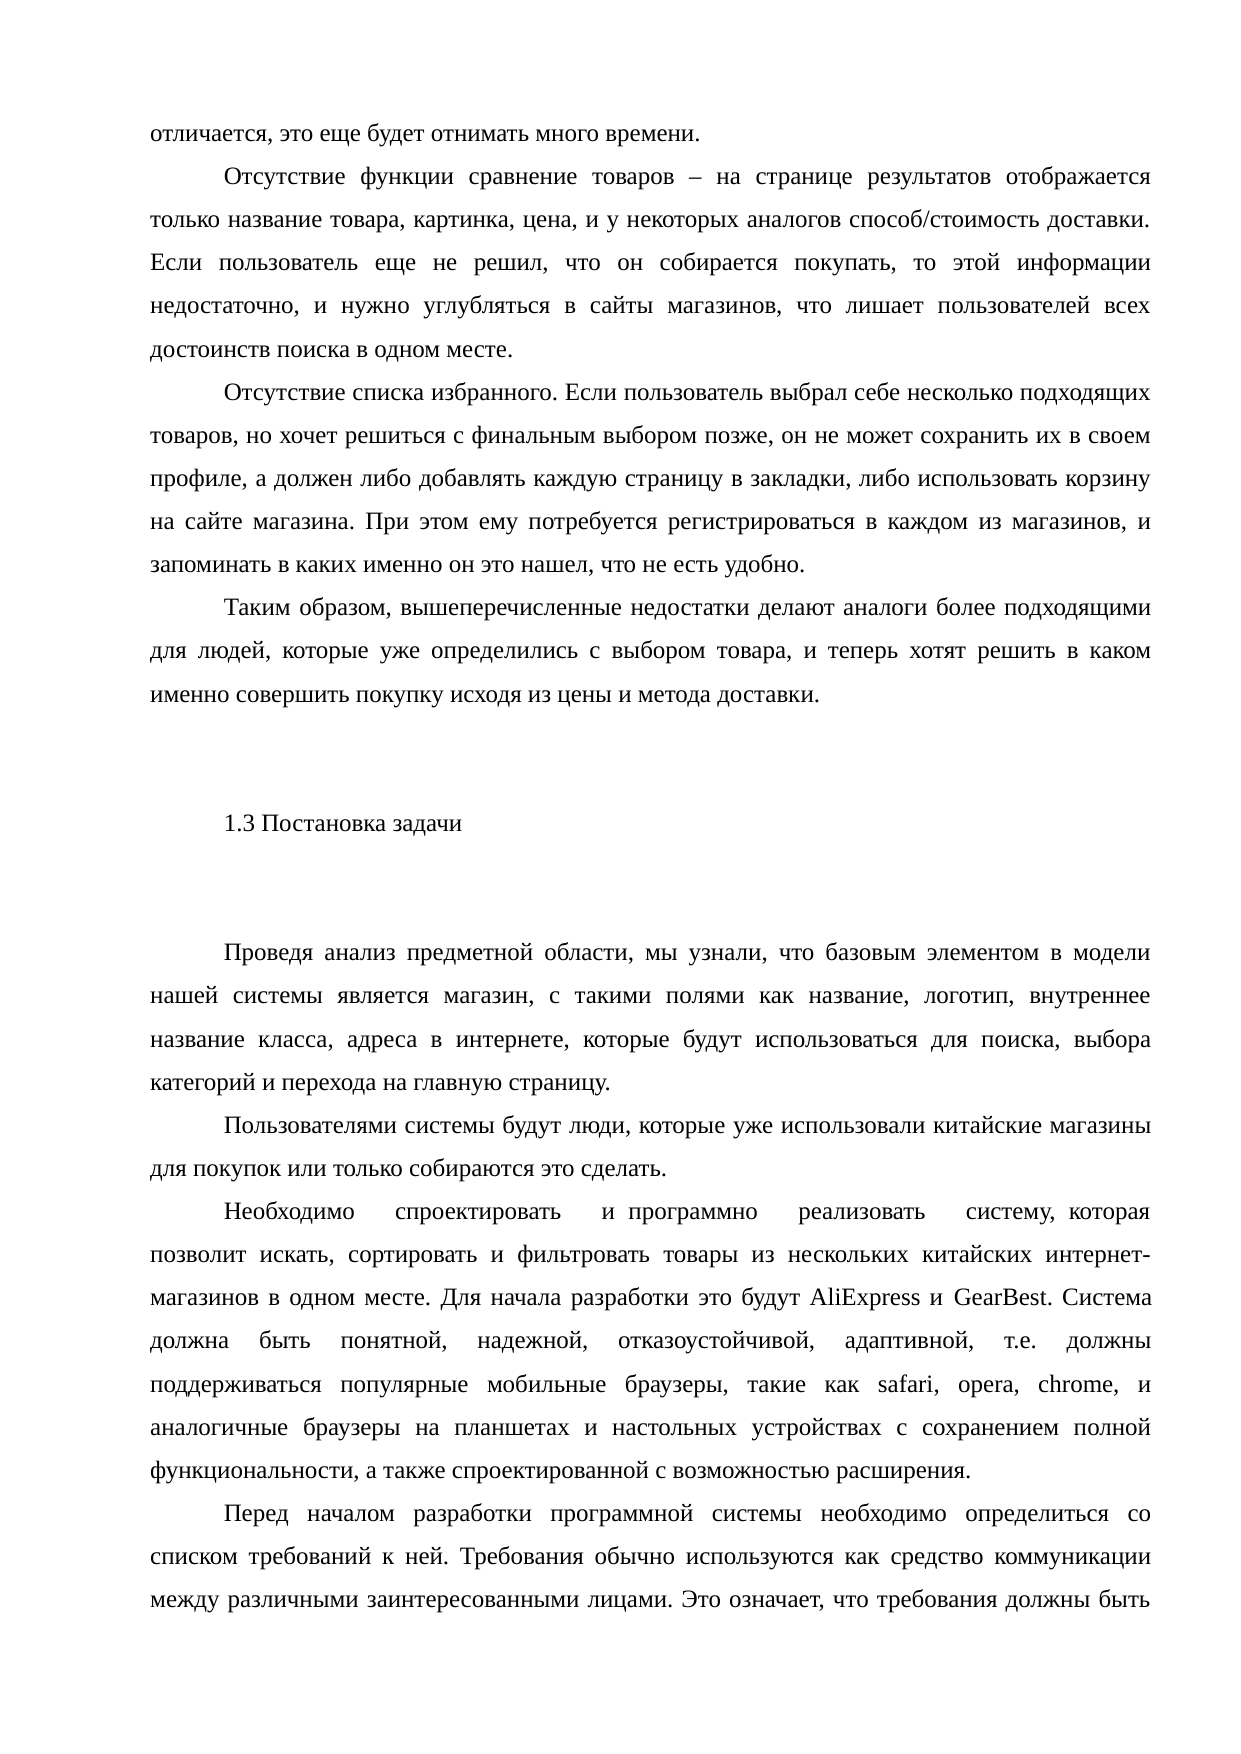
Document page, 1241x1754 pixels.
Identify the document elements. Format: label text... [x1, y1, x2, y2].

text Необходимо спроектировать и программно реализовать систему, которая позволит искать, сортировать и фильтровать товары из нескольких китайских интернет-магазинов в одном месте. Для начала разработки это будут AliExpress и GearBest. Система должна быть понятной, надежной, отказоустойчивой, адаптивной, т.е. должны поддерживаться популярные мобильные браузеры, такие как safari, opera, chrome, и аналогичные браузеры на планшетах и настольных устройствах с сохранением полной функциональности, а также спроектированной с возможностью расширения. [150, 1196, 1152, 1484]
text Пользователями системы будут люди, которые уже использовали китайские магазины для покупок или только собираются это сделать. [150, 1110, 1152, 1182]
text отличается, это еще будет отнимать много времени. [150, 118, 1152, 147]
text Таким образом, вышеперечисленные недостатки делают аналоги более подходящими для людей, которые уже определились с выбором товара, и теперь хотят решить в каком именно совершить покупку исходя из цены и метода доставки. [150, 592, 1152, 707]
text Отсутствие функции сравнение товаров – на странице результатов отображается только название товара, картинка, цена, и у некоторых аналогов способ/стоимость доставки. Если пользователь еще не решил, что он собирается покупать, то этой информации недостаточно, и нужно углубляться в сайты магазинов, что лишает пользователей всех достоинств поиска в одном месте. [150, 161, 1152, 362]
text 1.3 Постановка задачи [150, 808, 1152, 837]
text Отсутствие списка избранного. Если пользователь выбрал себе несколько подходящих товаров, но хочет решиться с финальным выбором позже, он не может сохранить их в своем профиле, а должен либо добавлять каждую страницу в закладки, либо использовать корзину на сайте магазина. При этом ему потребуется регистрироваться в каждом из магазинов, и запоминать в каких именно он это нашел, что не есть удобно. [150, 377, 1152, 578]
text Перед началом разработки программной системы необходимо определиться со списком требований к ней. Требования обычно используются как средство коммуникации между различными заинтересованными лицами. Это означает, что требования должны быть [150, 1498, 1152, 1613]
text Проведя анализ предметной области, мы узнали, что базовым элементом в модели нашей системы является магазин, с такими полями как название, логотип, внутреннее название класса, адреса в интернете, которые будут использоваться для поиска, выбора категорий и перехода на главную страницу. [150, 937, 1152, 1096]
